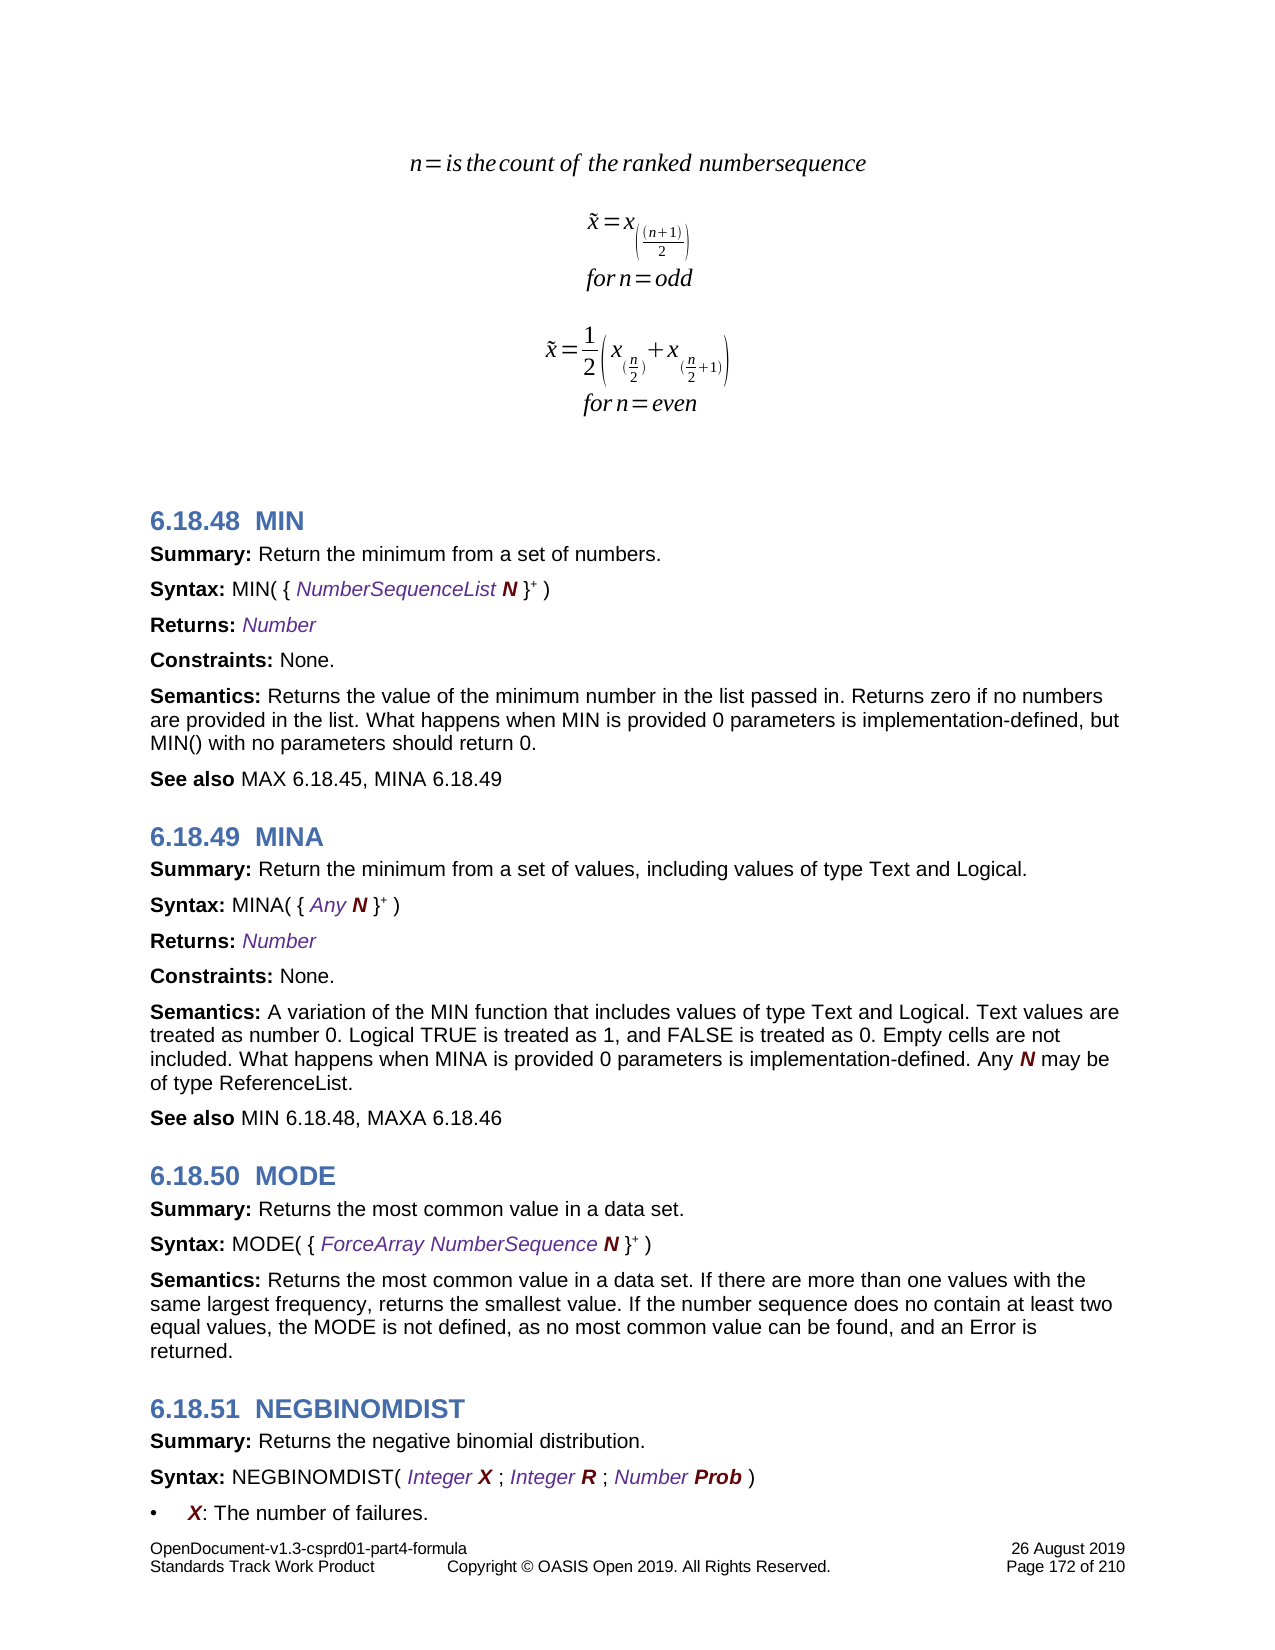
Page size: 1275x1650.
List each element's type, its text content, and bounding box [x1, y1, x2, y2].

subtitle MIN [150, 506, 1125, 536]
text Semantics: Returns the value of the minimum number in the list passed in. Returns zero if no numbers are provided in the list. What happens when MIN is provided 0 parameters is implementation-defined, but MIN() with no parameters should return 0. [150, 684, 1125, 755]
text Syntax: MINA( { Any N }+ ) [150, 893, 1125, 917]
text Constraints: None. [150, 965, 1125, 988]
text Summary: Returns the most common value in a data set. [150, 1197, 1125, 1221]
text Returns: Number [150, 613, 1125, 637]
text Constraints: None. [150, 649, 1125, 672]
list X: The number of failures. [150, 1501, 1125, 1524]
text Summary: Return the minimum from a set of numbers. [150, 542, 1125, 566]
text Semantics: Returns the most common value in a data set. If there are more than one values with the same largest frequency, returns the smallest value. If the number sequence does no contain at least two equal values, the MODE is not defined, as no most common value can be found, and an Error is returned. [150, 1268, 1125, 1363]
text See also MAX 6.18.45, MINA 6.18.49 [150, 767, 1125, 791]
text Syntax: NEGBINOMDIST( Integer X ; Integer R ; Number Prob ) [150, 1465, 1125, 1489]
text Summary: Return the minimum from a set of values, including values of type Text and Logical. [150, 858, 1125, 881]
subtitle MODE [150, 1161, 1125, 1191]
text Syntax: MIN( { NumberSequenceList N }+ ) [150, 578, 1125, 601]
text Syntax: MODE( { ForceArray NumberSequence N }+ ) [150, 1233, 1125, 1256]
subtitle MINA [150, 822, 1125, 852]
text Summary: Returns the negative binomial distribution. [150, 1430, 1125, 1453]
text Returns: Number [150, 929, 1125, 953]
subtitle NEGBINOMDIST [150, 1394, 1125, 1424]
text Semantics: A variation of the MIN function that includes values of type Text and Logical. Text values are treated as number 0. Logical TRUE is treated as 1, and FALSE is treated as 0. Empty cells are not included. What happens when MINA is provided 0 parameters is implementation-defined. Any N may be of type ReferenceList. [150, 1000, 1125, 1094]
text See also MIN 6.18.48, MAXA 6.18.46 [150, 1107, 1125, 1130]
